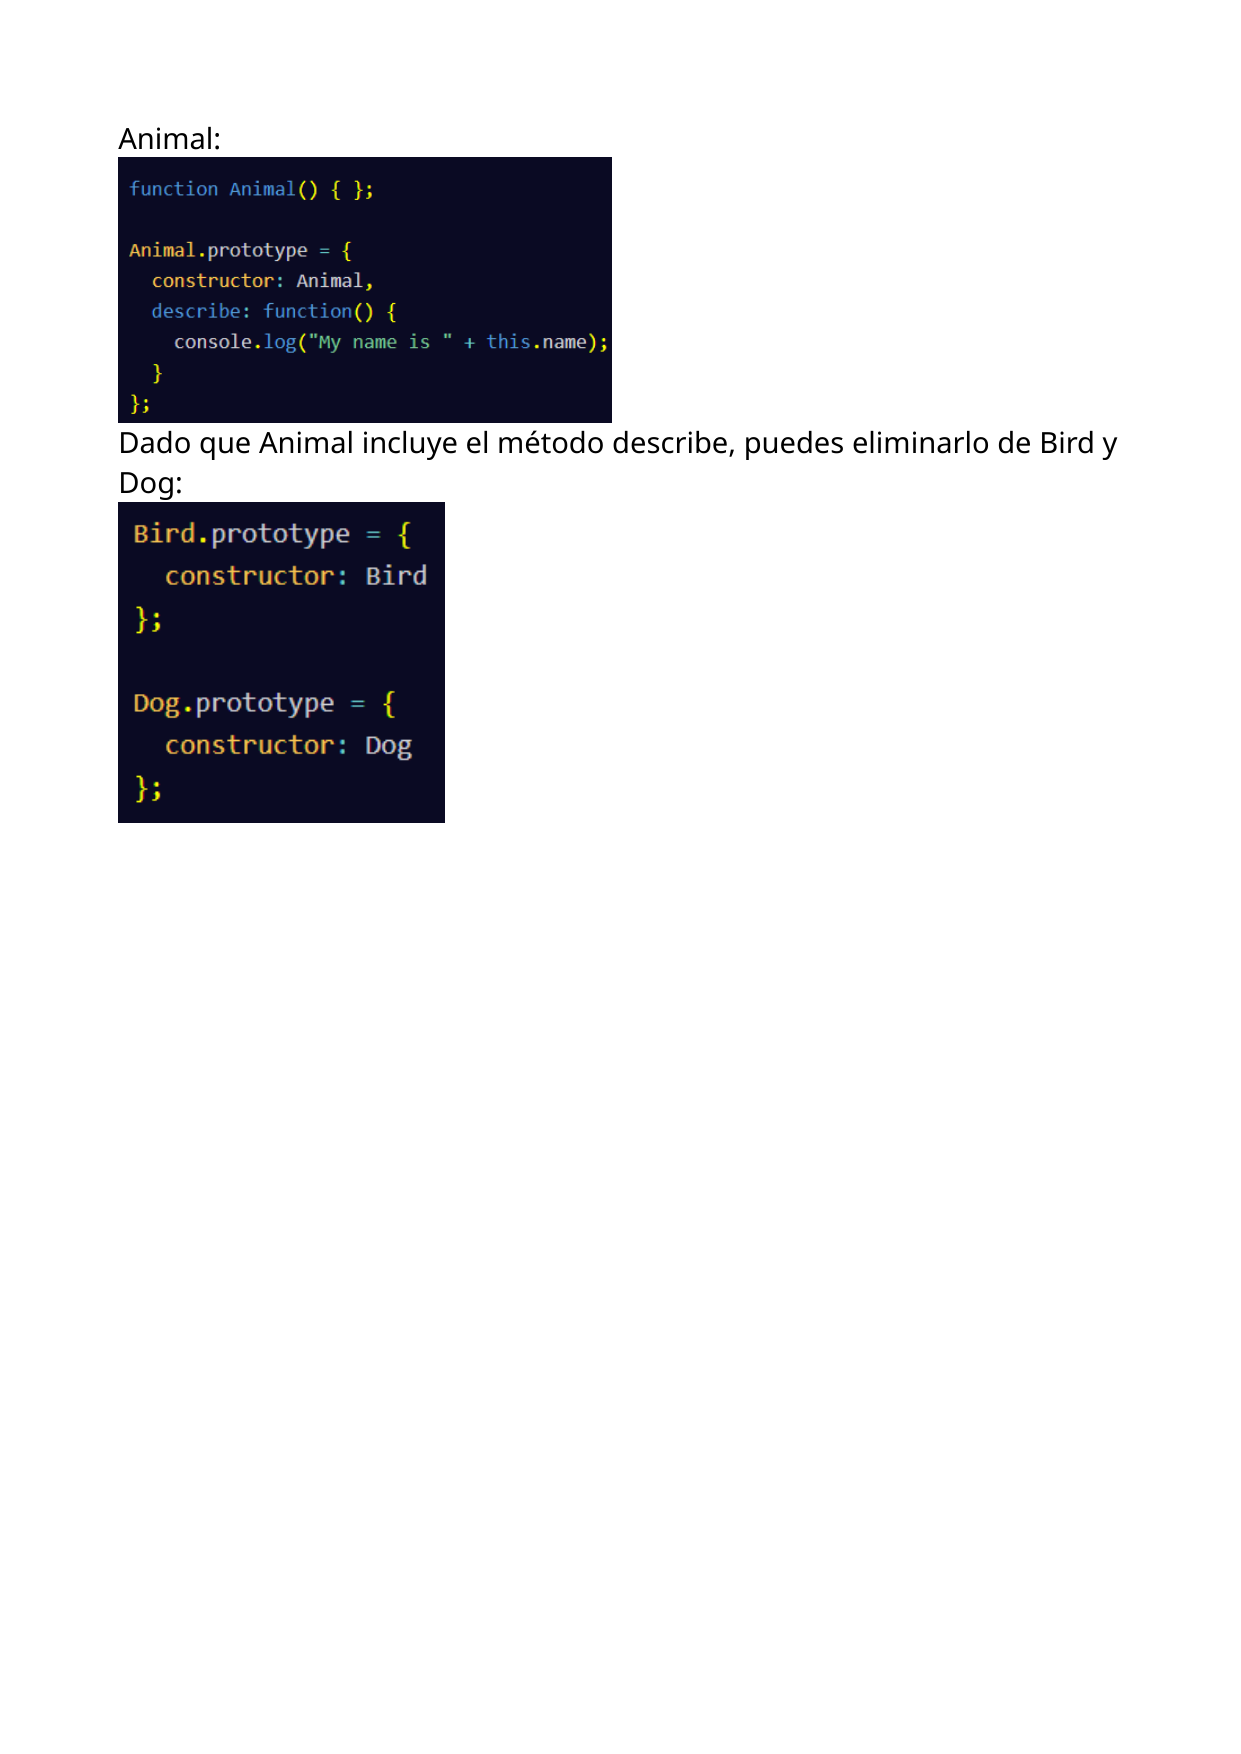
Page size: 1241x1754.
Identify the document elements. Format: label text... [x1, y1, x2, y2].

text Dado que Animal incluye el método describe, puedes eliminarlo de Bird y Dog: [118, 423, 1122, 502]
text Animal: [118, 118, 1122, 158]
